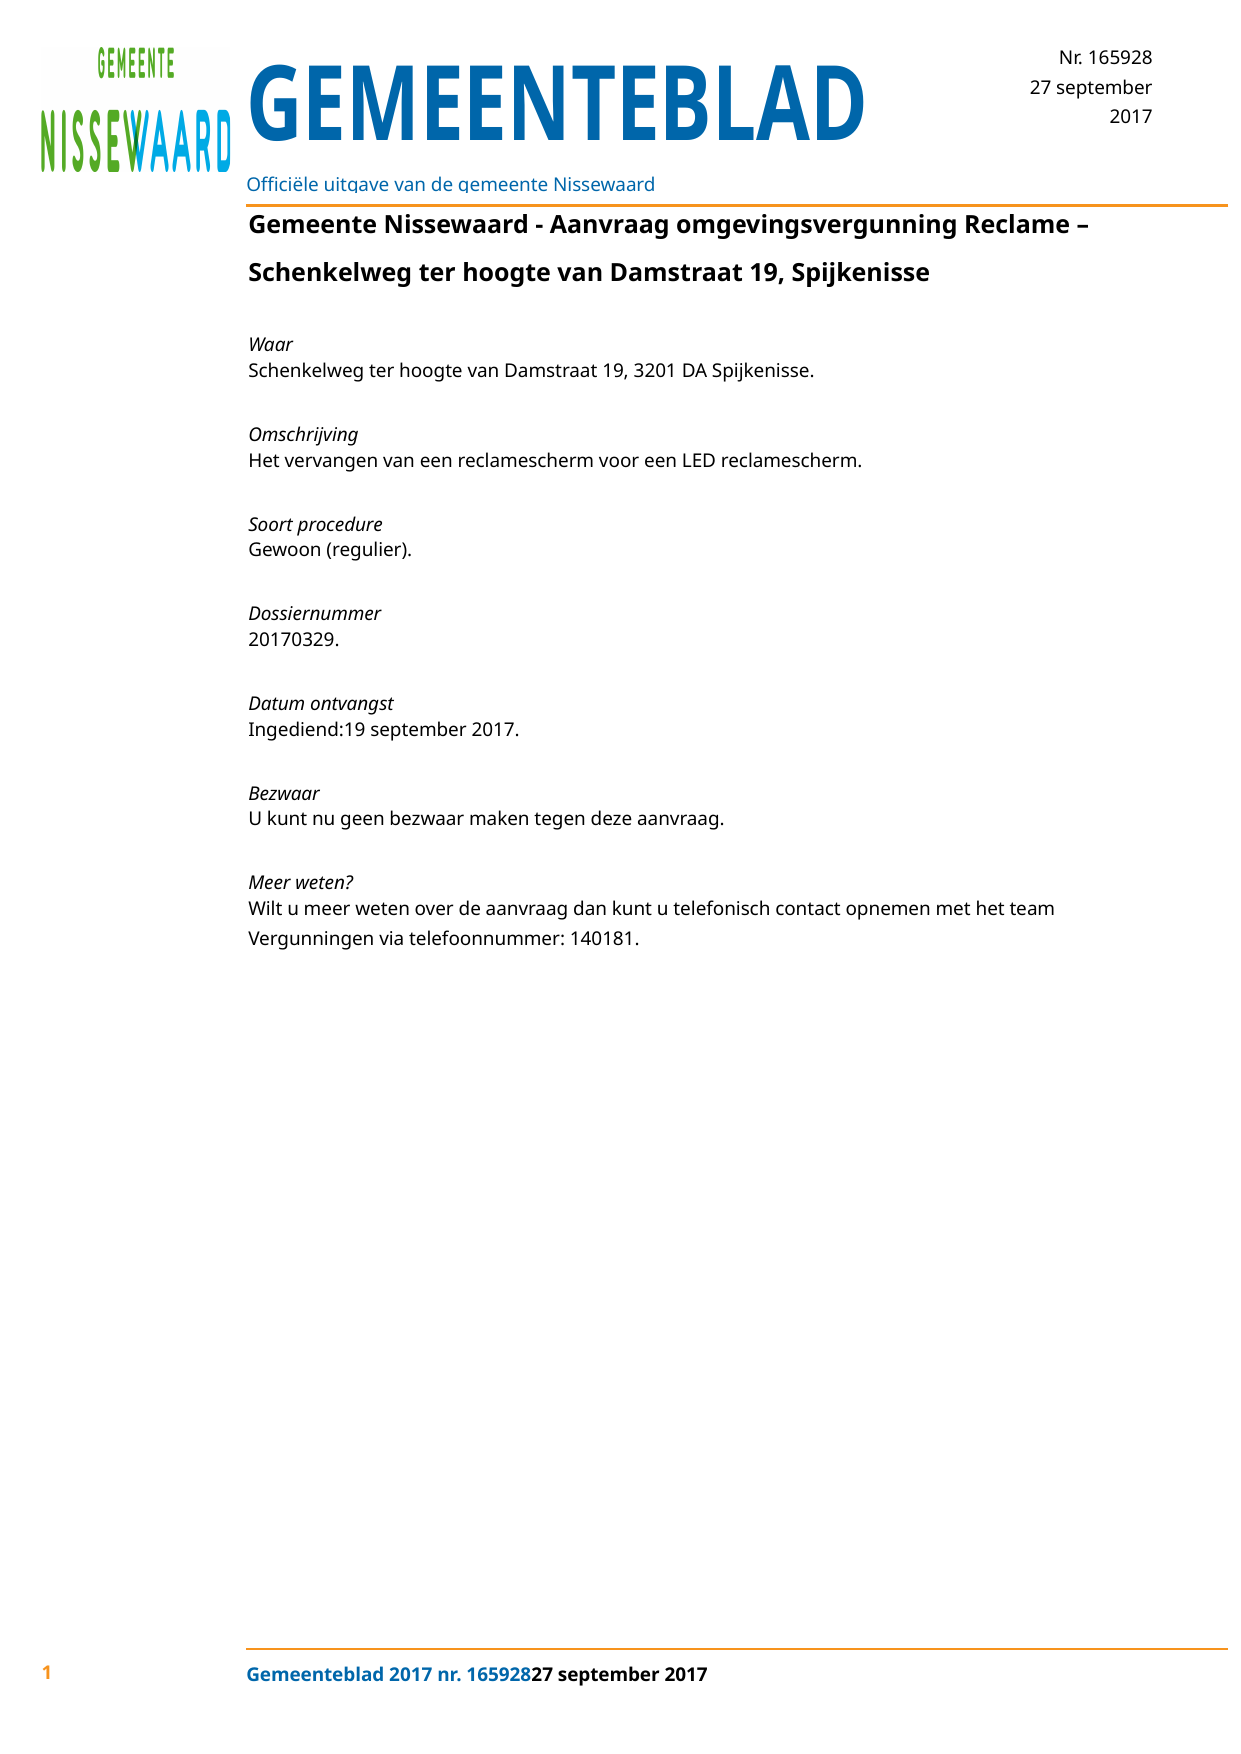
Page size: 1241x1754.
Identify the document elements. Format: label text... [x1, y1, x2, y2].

text Waar [248, 331, 1152, 357]
text U kunt nu geen bezwaar maken tegen deze aanvraag. [248, 806, 1152, 831]
text Schenkelweg ter hoogte van Damstraat 19, 3201 DA Spijkenisse. [248, 357, 1152, 383]
picture [200, 151, 206, 172]
text Meer weten? [248, 869, 1152, 895]
text Gewoon (regulier). [248, 537, 1152, 562]
text Dossiernummer [248, 601, 1152, 626]
text Wilt u meer weten over de aanvraag dan kunt u telefonisch contact opnemen met het team Vergunningen via telefoonnummer: 140181. [248, 895, 1152, 951]
text Soort procedure [248, 511, 1152, 537]
picture [222, 122, 227, 160]
text Het vervangen van een reclamescherm voor een LED reclamescherm. [248, 447, 1152, 473]
text Bezwaar [248, 780, 1152, 806]
picture [201, 122, 206, 138]
text 20170329. [248, 626, 1152, 652]
text Gemeente Nissewaard - Aanvraag omgevingsvergunning Reclame – Schenkelweg ter hoogte van Damstraat 19, Spijkenisse [248, 207, 1152, 288]
text Ingediend:19 september 2017. [248, 716, 1152, 742]
text Omschrijving [248, 421, 1152, 447]
picture [154, 157, 165, 172]
picture [176, 157, 187, 172]
text Datum ontvangst [248, 690, 1152, 716]
picture [41, 47, 231, 172]
